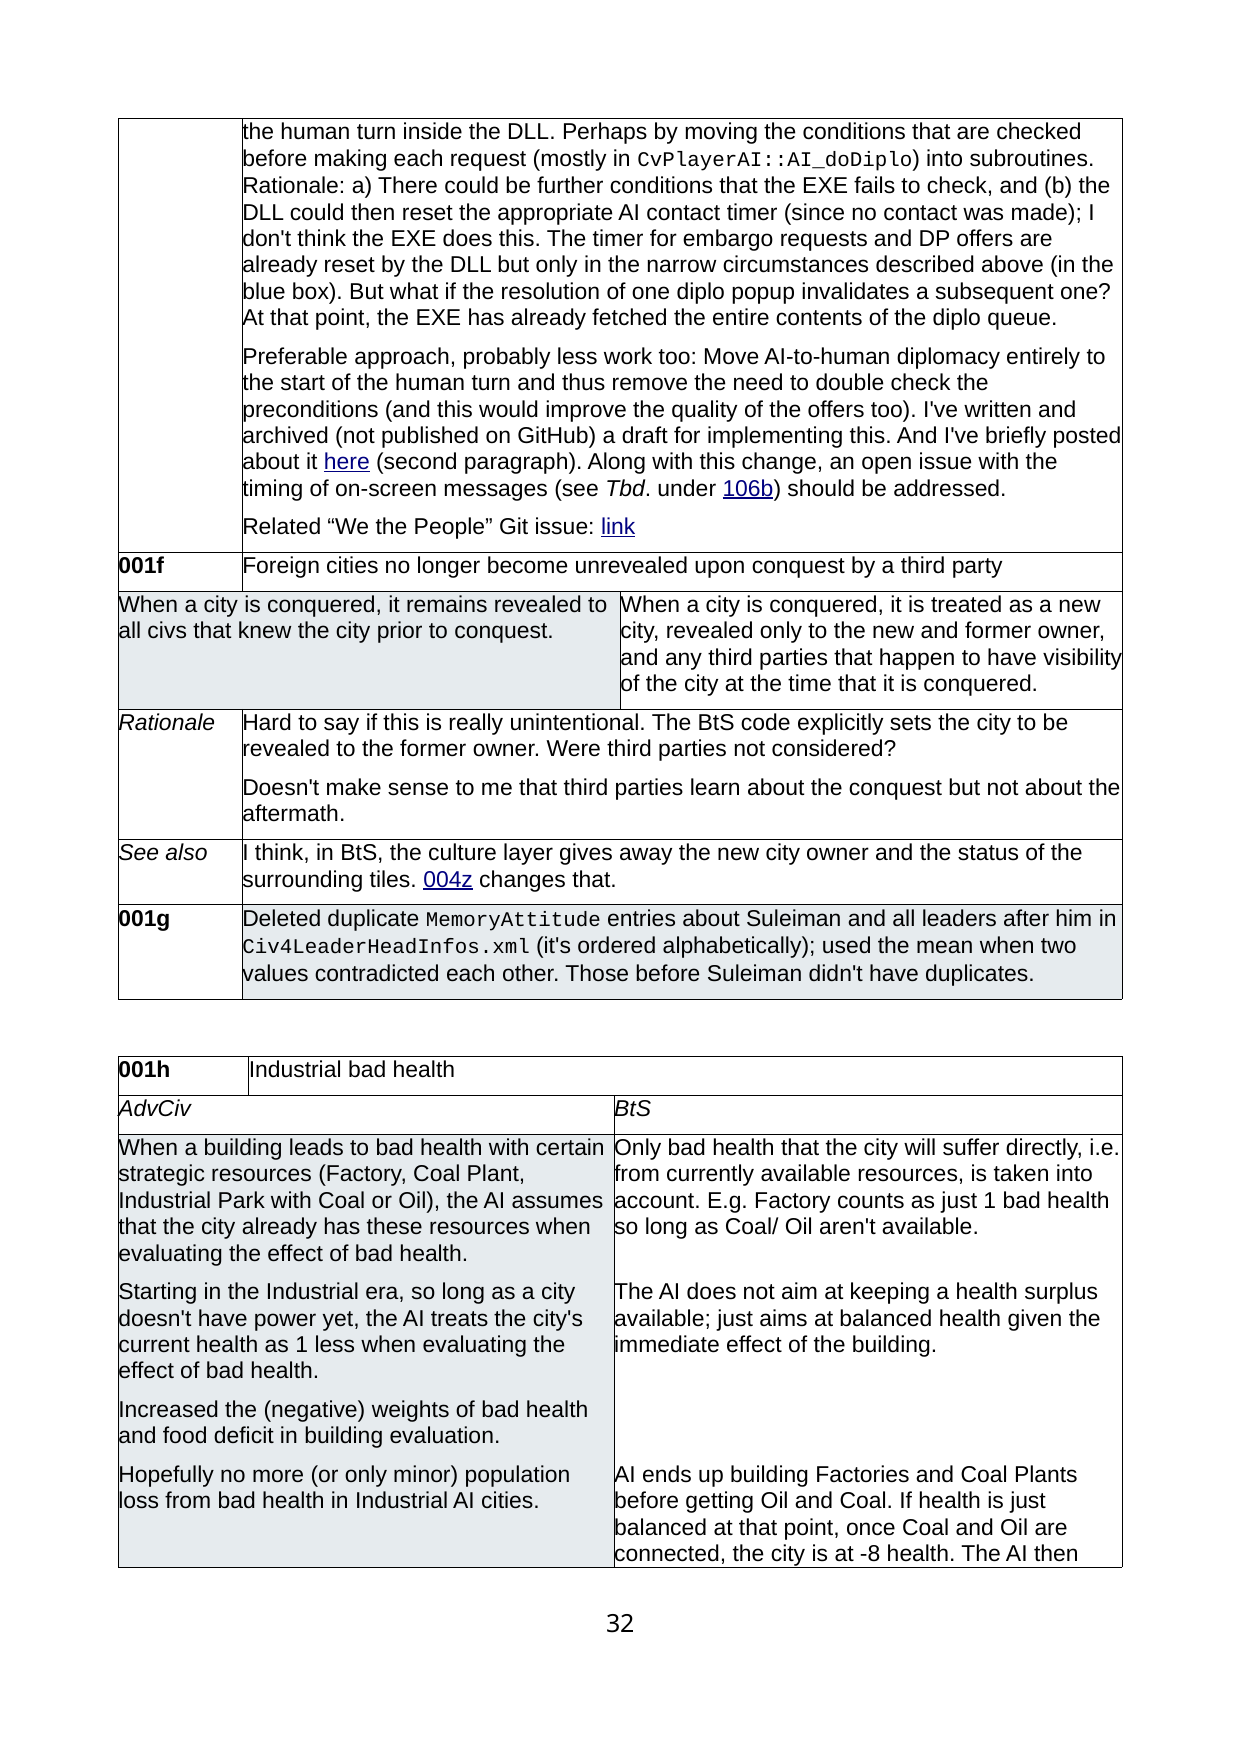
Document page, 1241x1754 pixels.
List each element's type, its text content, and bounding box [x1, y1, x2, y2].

table_cell [119, 119, 242, 552]
table_cell Hard to say if this is really unintentional. The BtS code explicitly sets the city to be revealed to the former owner. Were third parties not considered? Doesn't make sense to me that third parties learn about the conquest but not about the aftermath. [243, 710, 1122, 839]
table_cell When a city is conquered, it is treated as a new city, revealed only to the new and former owner, and any third parties that happen to have visibility of the city at the time that it is conquered. [621, 592, 1122, 709]
table_header 001h [119, 1057, 248, 1095]
table_cell Rationale [119, 710, 242, 839]
table_cell AdvCiv [119, 1096, 614, 1134]
table_cell I think, in BtS, the culture layer gives away the new city owner and the status of the surrounding tiles. 004z changes that. [243, 840, 1122, 904]
table_cell When a building leads to bad health with certain strategic resources (Factory, Coal Plant, Industrial Park with Coal or Oil), the AI assumes that the city already has these resources when evaluating the effect of bad health. Starting in the Industrial era, so long as a city doesn't have power yet, the AI treats the city's current health as 1 less when evaluating the effect of bad health. Increased the (negative) weights of bad health and food deficit in building evaluation. Hopefully no more (or only minor) population loss from bad health in Industrial AI cities. [119, 1135, 614, 1567]
table_cell Foreign cities no longer become unrevealed upon conquest by a third party [243, 553, 1122, 591]
table_cell When a city is conquered, it remains revealed to all civs that knew the city prior to conquest. [119, 592, 620, 709]
table_cell 001g [119, 905, 242, 999]
table_header Industrial bad health [249, 1057, 1122, 1095]
table_cell Deleted duplicate MemoryAttitude entries about Suleiman and all leaders after him in Civ4LeaderHeadInfos.xml (it's ordered alphabetically); used the mean when two values contradicted each other. Those before Suleiman didn't have duplicates. [243, 905, 1122, 999]
table_cell 001f [119, 553, 242, 591]
table_cell BtS [615, 1096, 1122, 1134]
table_cell See also [119, 840, 242, 904]
table_cell Only bad health that the city will suffer directly, i.e. from currently available resources, is taken into account. E.g. Factory counts as just 1 bad health so long as Coal/ Oil aren't available. The AI does not aim at keeping a health surplus available; just aims at balanced health given the immediate effect of the building. AI ends up building Factories and Coal Plants before getting Oil and Coal. If health is just balanced at that point, once Coal and Oil are connected, the city is at -8 health. The AI then [615, 1135, 1122, 1567]
table_cell the human turn inside the DLL. Perhaps by moving the conditions that are checked before making each request (mostly in CvPlayerAI::AI_doDiplo) into subroutines. Rationale: a) There could be further conditions that the EXE fails to check, and (b) the DLL could then reset the appropriate AI contact timer (since no contact was made); I don't think the EXE does this. The timer for embargo requests and DP offers are already reset by the DLL but only in the narrow circumstances described above (in the blue box). But what if the resolution of one diplo popup invalidates a subsequent one? At that point, the EXE has already fetched the entire contents of the diplo queue. Preferable approach, probably less work too: Move AI-to-human diplomacy entirely to the start of the human turn and thus remove the need to double check the preconditions (and this would improve the quality of the offers too). I've written and archived (not published on GitHub) a draft for implementing this. And I've briefly posted about it here (second paragraph). Along with this change, an open issue with the timing of on-screen messages (see Tbd. under 106b) should be addressed. Related “We the People” Git issue: link [243, 119, 1122, 552]
